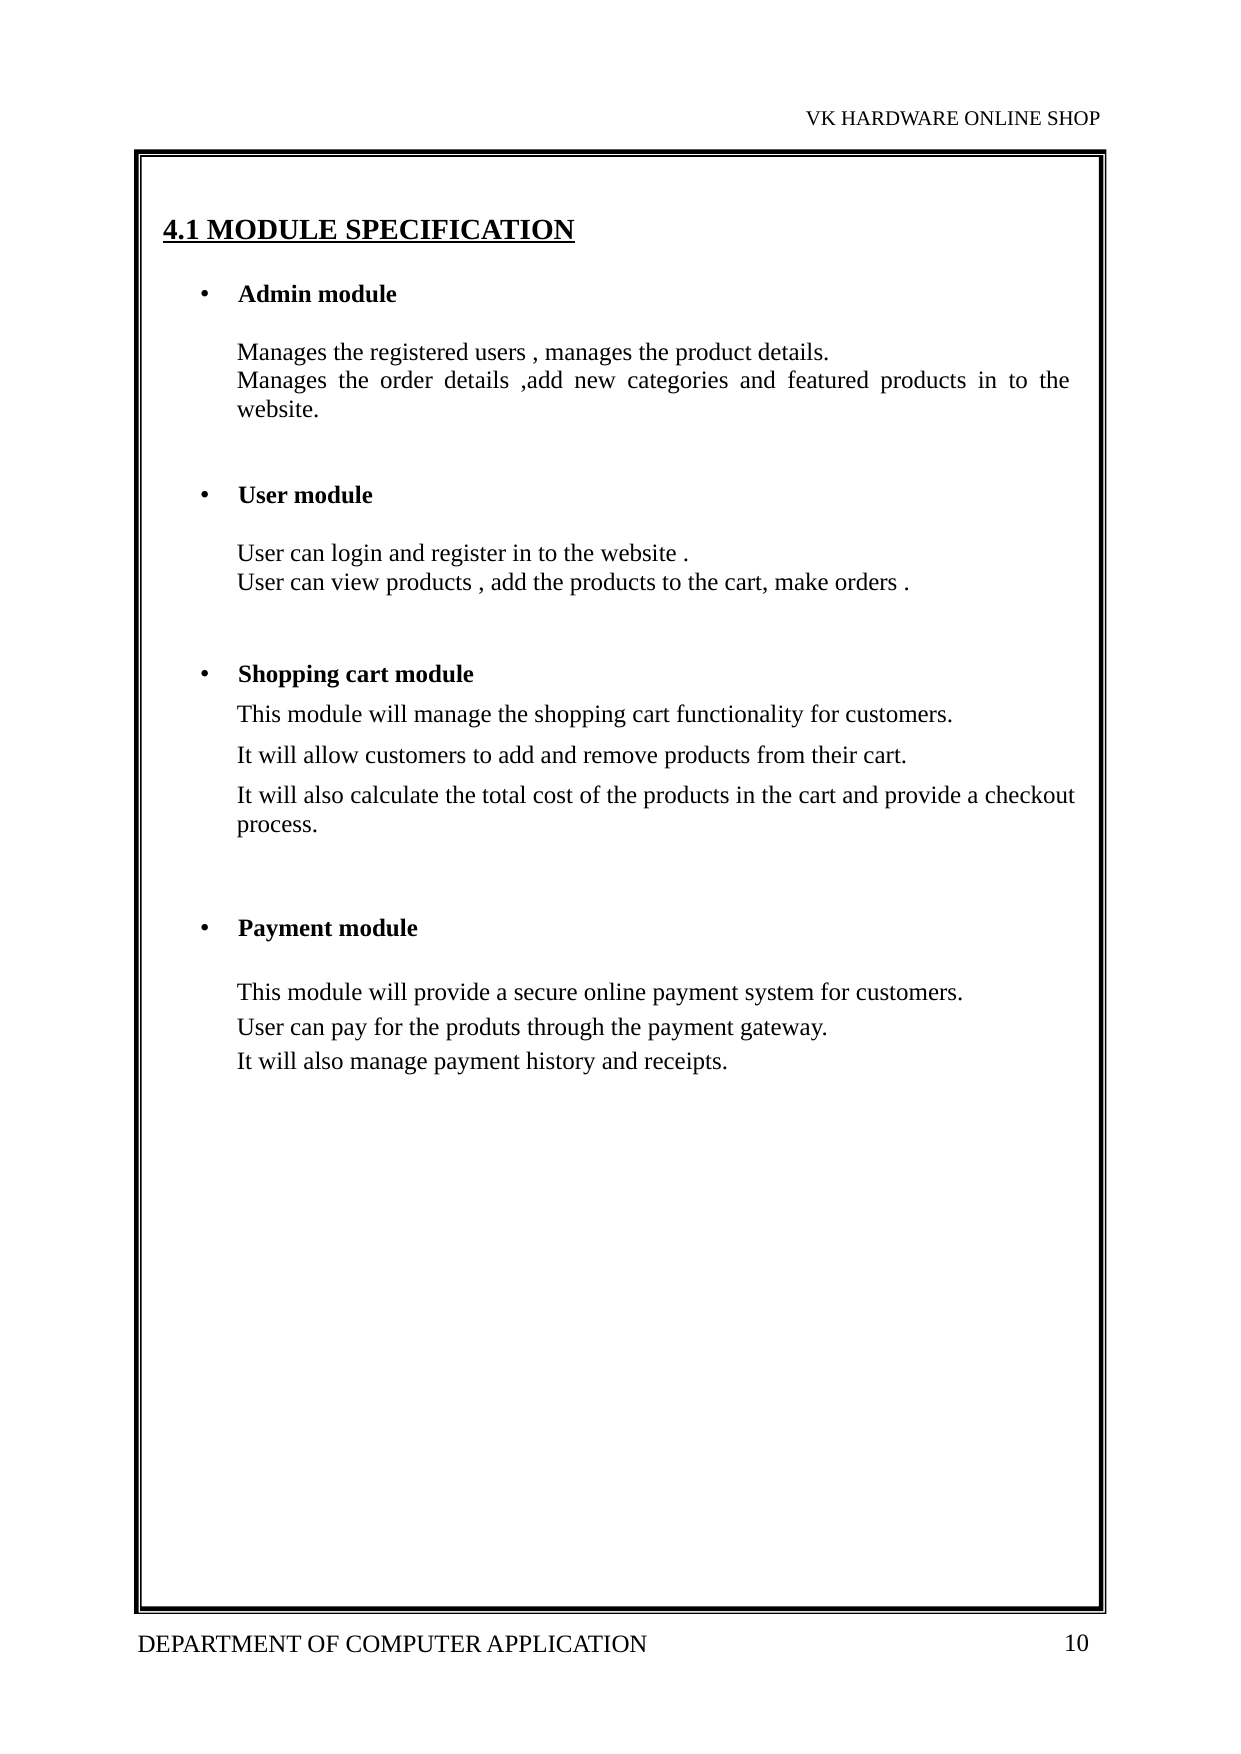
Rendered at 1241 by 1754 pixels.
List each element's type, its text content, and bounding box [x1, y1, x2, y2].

list Payment module [200, 913, 1082, 942]
text User can login and register in to the website . [163, 538, 1082, 567]
text User can view products , add the products to the cart, make orders . [163, 567, 1082, 595]
text 10 [1064, 1628, 1095, 1657]
text It will allow customers to add and remove products from their cart. [163, 740, 1082, 769]
text It will also calculate the total cost of the products in the cart and provide a checkout process. [163, 781, 1082, 838]
list User module [200, 480, 1082, 509]
text This module will manage the shopping cart functionality for customers. [163, 699, 1082, 728]
list Shopping cart module [200, 659, 1082, 687]
list Admin module [200, 279, 1082, 308]
text DEPARTMENT OF COMPUTER APPLICATION [137, 1629, 658, 1658]
text 4.1 MODULE SPECIFICATION [163, 212, 1082, 246]
text User can pay for the produts through the payment gateway. [163, 1012, 1082, 1040]
text This module will provide a secure online payment system for customers. [163, 977, 1082, 1006]
text VK HARDWARE ONLINE SHOP [652, 106, 1100, 130]
text It will also manage payment history and receipts. [163, 1046, 1082, 1075]
text Manages the order details ,add new categories and featured products in to the website. [163, 365, 1082, 423]
text Manages the registered users , manages the product details. [163, 337, 1082, 365]
